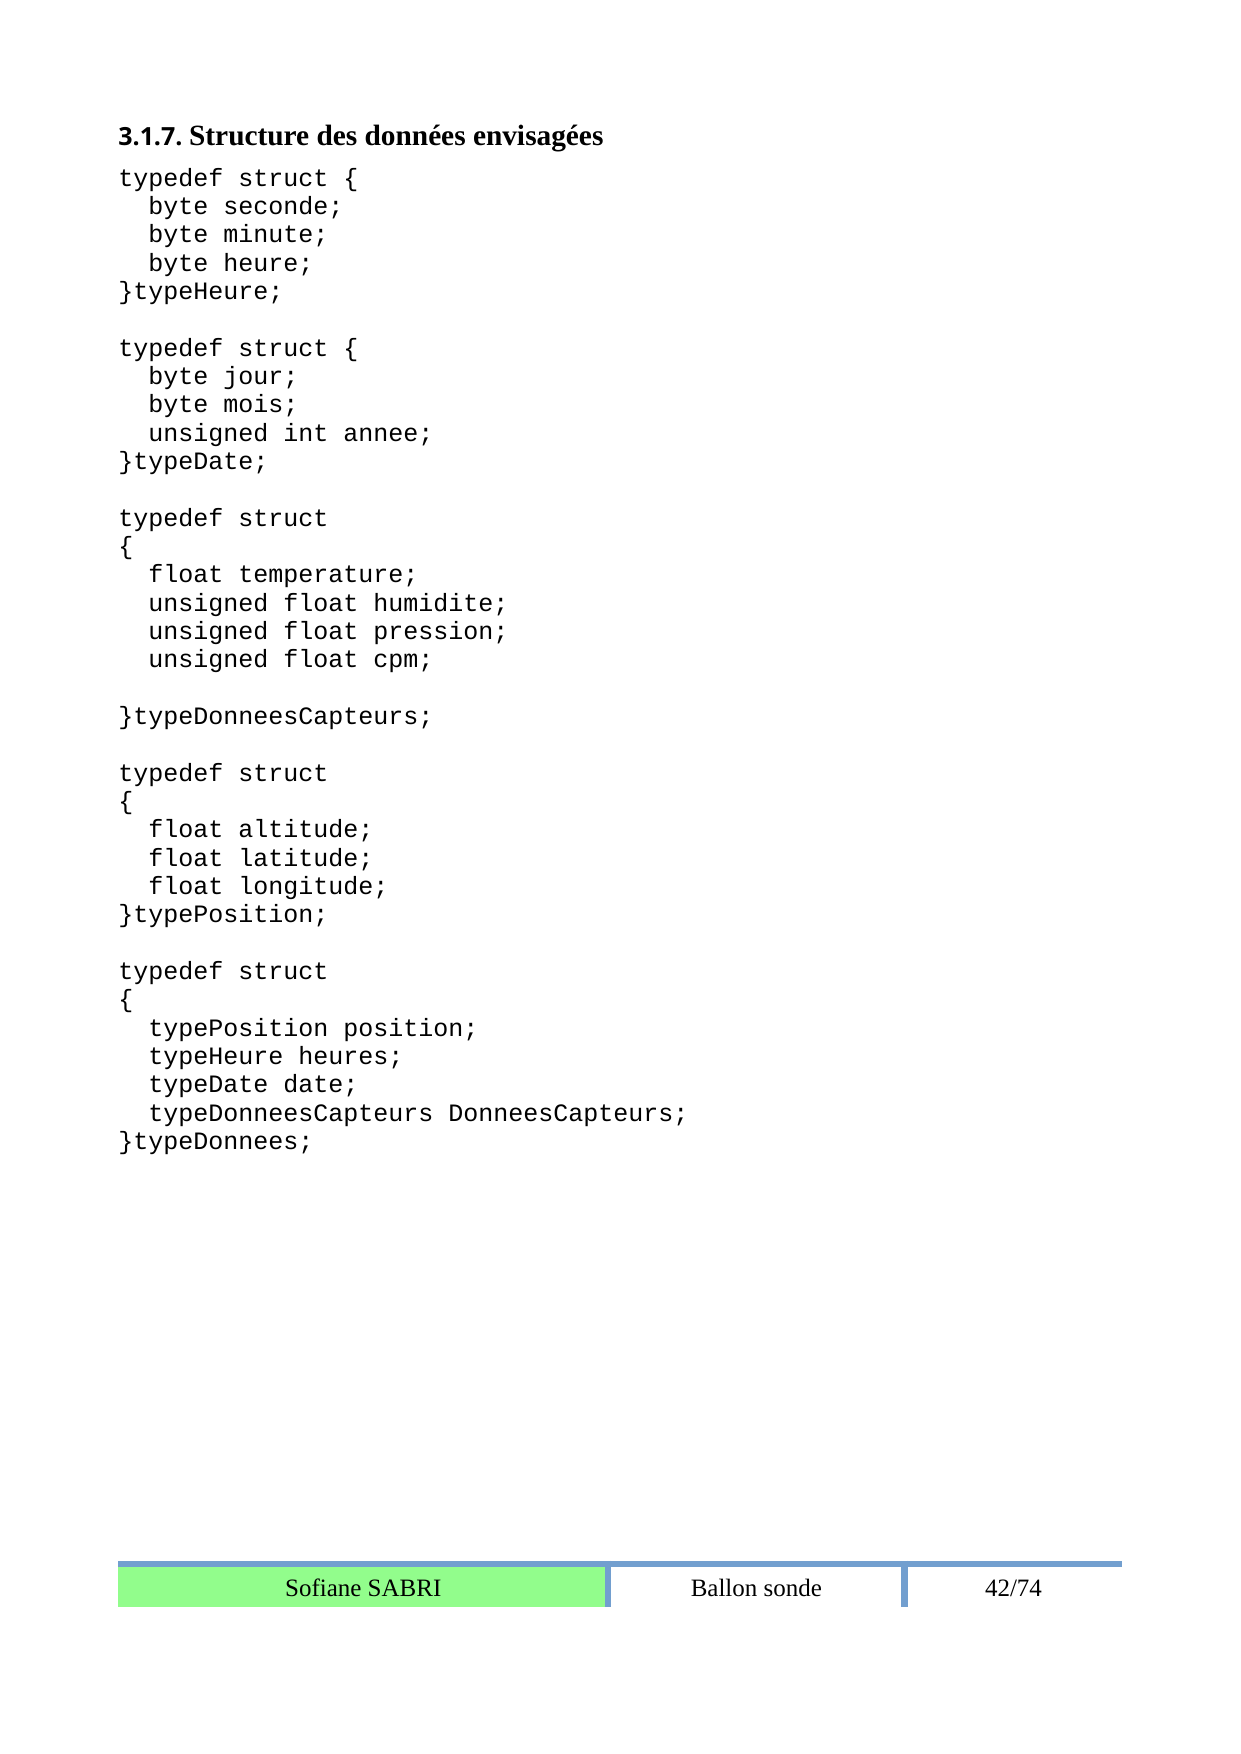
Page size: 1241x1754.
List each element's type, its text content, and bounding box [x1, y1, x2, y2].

text typedef struct { [118, 165, 1122, 194]
text unsigned float cpm; [118, 647, 1122, 675]
text typedef struct [118, 760, 1122, 789]
text byte mois; [118, 392, 1122, 420]
text unsigned float humidite; [118, 590, 1122, 619]
text { [118, 534, 1122, 562]
text byte heure; [118, 250, 1122, 279]
text float latitude; [118, 845, 1122, 874]
text }typeDonneesCapteurs; [118, 704, 1122, 732]
text { [118, 987, 1122, 1015]
text float longitude; [118, 874, 1122, 902]
text { [118, 789, 1122, 817]
text byte minute; [118, 222, 1122, 250]
text }typeDate; [118, 449, 1122, 477]
text unsigned float pression; [118, 619, 1122, 647]
text typeHeure heures; [118, 1044, 1122, 1072]
text }typeDonnees; [118, 1129, 1122, 1157]
text float altitude; [118, 817, 1122, 845]
text typePosition position; [118, 1015, 1122, 1044]
text typeDate date; [118, 1072, 1122, 1100]
text byte jour; [118, 364, 1122, 392]
text }typePosition; [118, 902, 1122, 930]
text typeDonneesCapteurs DonneesCapteurs; [118, 1100, 1122, 1129]
text typedef struct [118, 959, 1122, 987]
text typedef struct { [118, 335, 1122, 364]
text unsigned int annee; [118, 420, 1122, 449]
text typedef struct [118, 505, 1122, 534]
subtitle Structure des données envisagées [118, 118, 1122, 153]
text }typeHeure; [118, 279, 1122, 307]
text float temperature; [118, 562, 1122, 590]
text byte seconde; [118, 194, 1122, 222]
